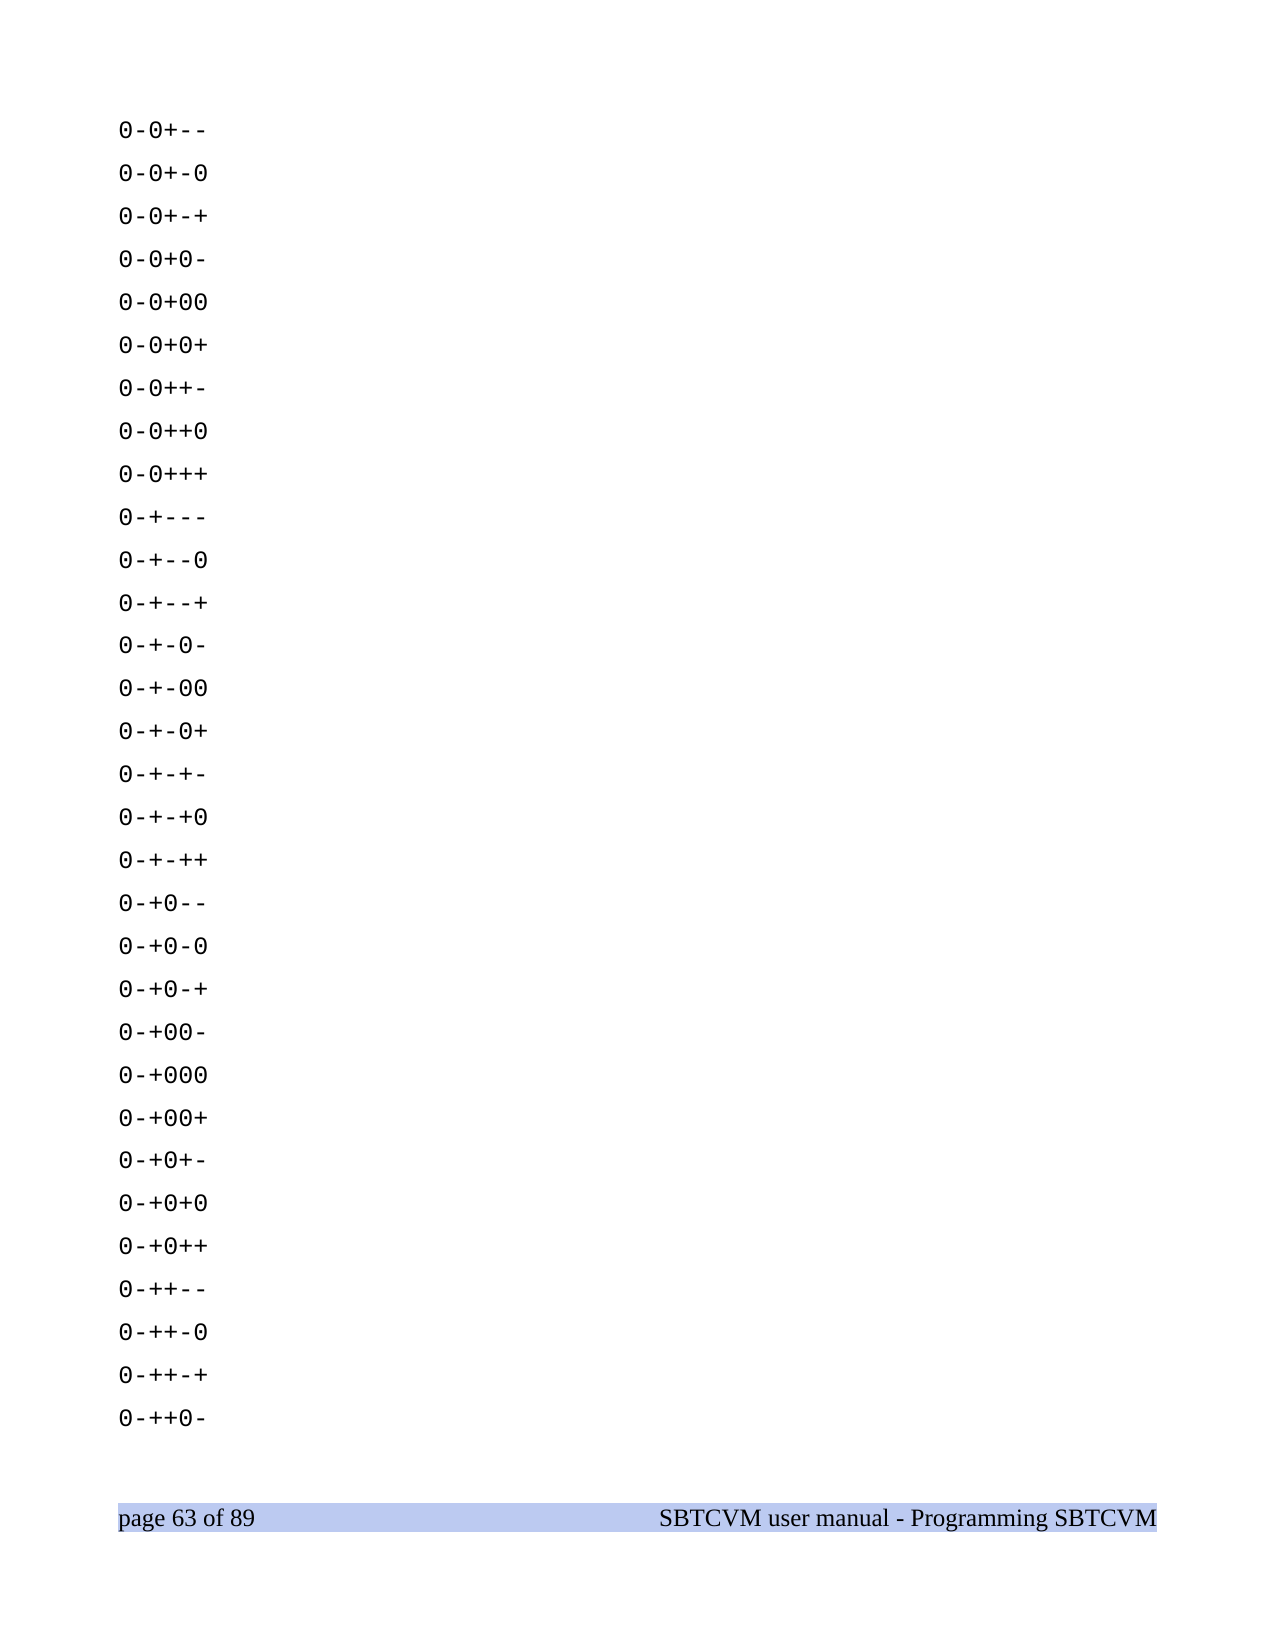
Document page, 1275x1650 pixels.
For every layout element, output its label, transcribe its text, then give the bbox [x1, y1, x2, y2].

text 0-++-0 [118, 1320, 1157, 1348]
text 0-+-+0 [118, 805, 1157, 833]
text 0-0++0 [118, 418, 1157, 447]
text 0-+00- [118, 1019, 1157, 1048]
text 0-+-0- [118, 633, 1157, 661]
text 0-+-++ [118, 848, 1157, 876]
text 0-0+++ [118, 461, 1157, 490]
text 0-++0- [118, 1406, 1157, 1434]
text 0-+000 [118, 1062, 1157, 1091]
text 0-0+00 [118, 290, 1157, 318]
text 0-0+0- [118, 247, 1157, 275]
text 0-0+-+ [118, 204, 1157, 232]
text 0-+0-0 [118, 933, 1157, 962]
text 0-+0-+ [118, 976, 1157, 1005]
text 0-0+0+ [118, 333, 1157, 361]
text 0-+-00 [118, 676, 1157, 704]
text 0-++-+ [118, 1363, 1157, 1391]
text 0-0+-0 [118, 161, 1157, 189]
text 0-+--0 [118, 547, 1157, 576]
text 0-+--+ [118, 590, 1157, 618]
text 0-+00+ [118, 1105, 1157, 1133]
text 0-+-0+ [118, 719, 1157, 747]
text 0-+--- [118, 504, 1157, 533]
text 0-++-- [118, 1277, 1157, 1305]
text 0-+0+0 [118, 1191, 1157, 1219]
text 0-+0+- [118, 1148, 1157, 1176]
text 0-+0++ [118, 1234, 1157, 1262]
text 0-0+-- [118, 118, 1157, 146]
text 0-+0-- [118, 891, 1157, 919]
text 0-+-+- [118, 762, 1157, 790]
text 0-0++- [118, 376, 1157, 404]
